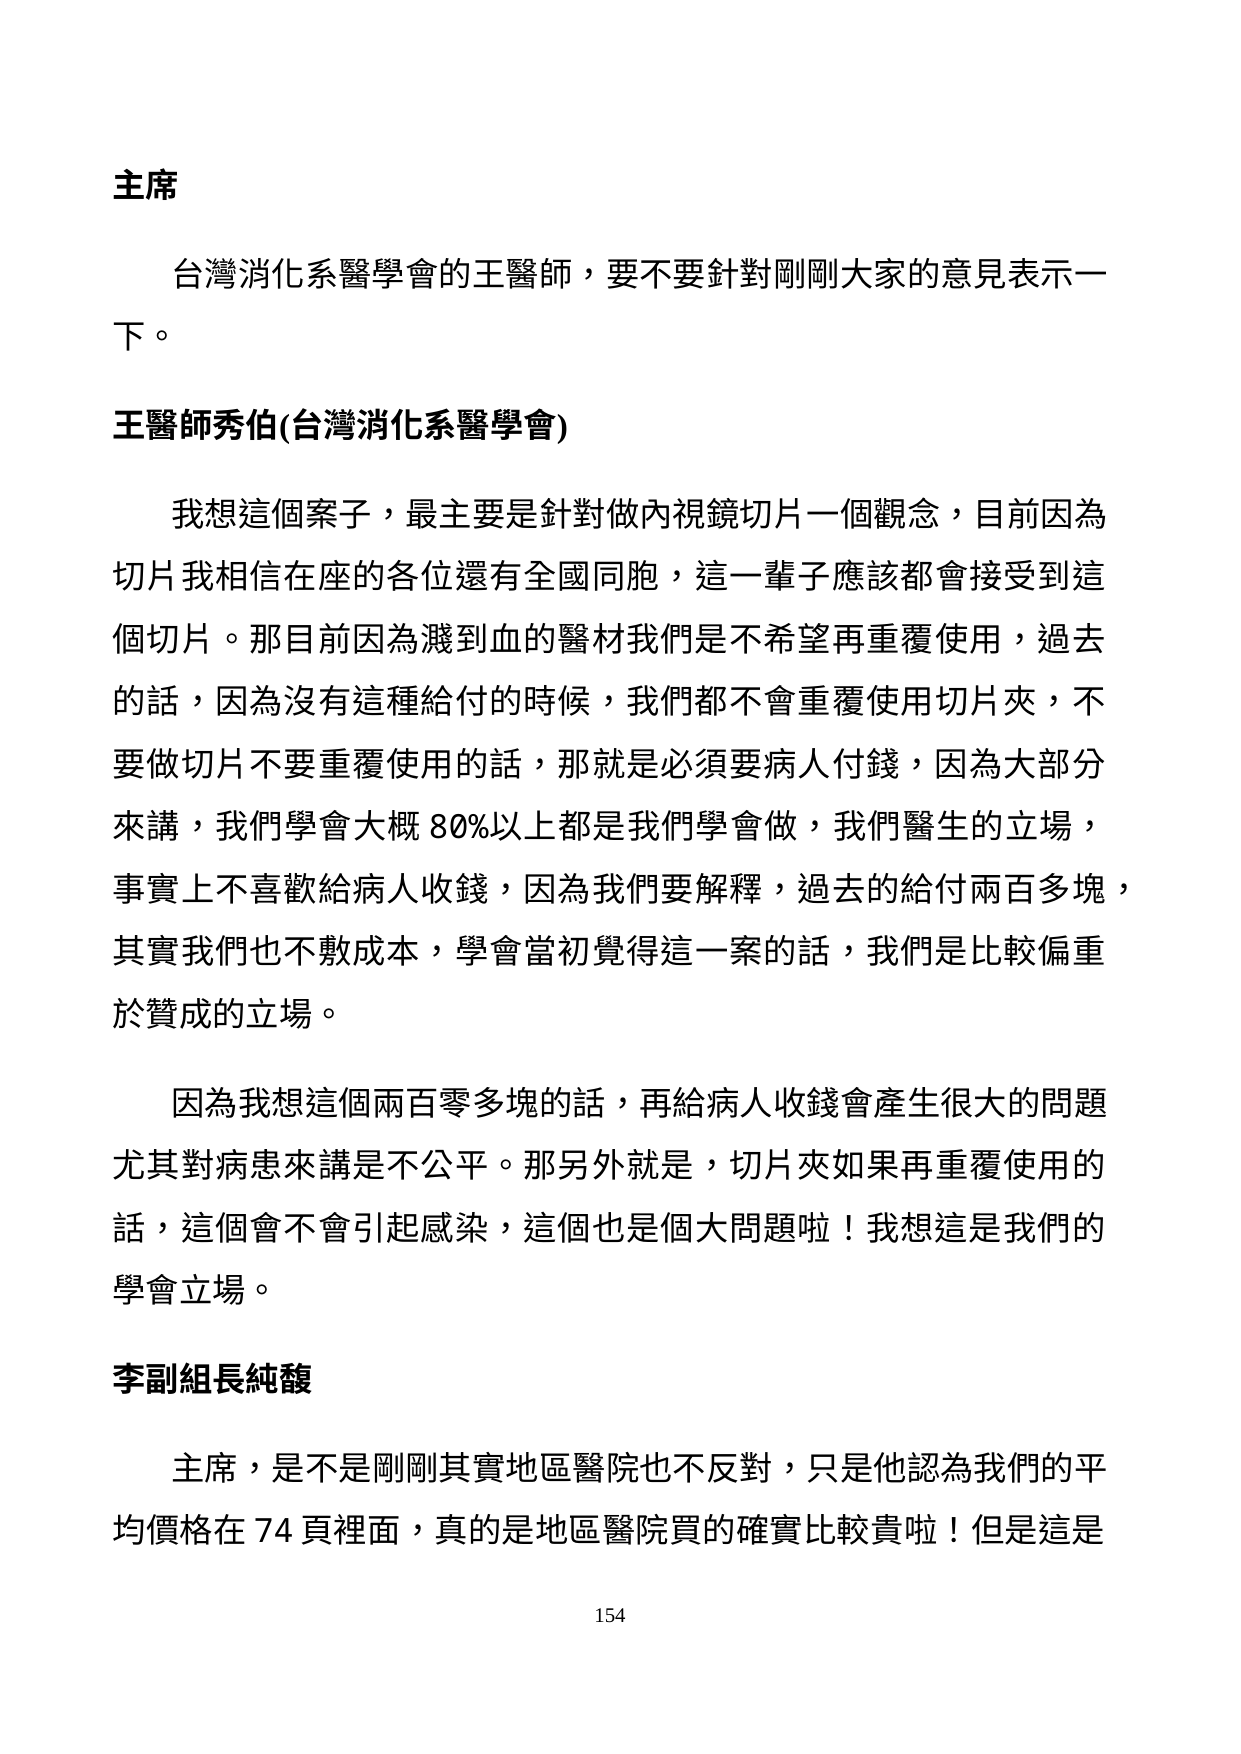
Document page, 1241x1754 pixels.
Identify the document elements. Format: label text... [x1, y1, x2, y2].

text 台灣消化系醫學會的王醫師，要不要針對剛剛大家的意見表示一下。 [112, 230, 1107, 355]
text 因為我想這個兩百零多塊的話，再給病人收錢會產生很大的問題，尤其對病患來講是不公平。那另外就是，切片夾如果再重覆使用的話，這個會不會引起感染，這個也是個大問題啦！我想這是我們的學會立場。 [112, 1059, 1107, 1309]
text 我想這個案子，最主要是針對做內視鏡切片一個觀念，目前因為切片我相信在座的各位還有全國同胞，這一輩子應該都會接受到這個切片。那目前因為濺到血的醫材我們是不希望再重覆使用，過去的話，因為沒有這種給付的時候，我們都不會重覆使用切片夾，不要做切片不要重覆使用的話，那就是必須要病人付錢，因為大部分來講，我們學會大概80%以上都是我們學會做，我們醫生的立場，事實上不喜歡給病人收錢，因為我們要解釋，過去的給付兩百多塊，其實我們也不敷成本，學會當初覺得這一案的話，我們是比較偏重於贊成的立場。 [112, 470, 1107, 1033]
text 主席 [112, 142, 1107, 204]
text 主席，是不是剛剛其實地區醫院也不反對，只是他認為我們的平均價格在74頁裡面，真的是地區醫院買的確實比較貴啦！但是這是 [112, 1424, 1107, 1549]
text 王醫師秀伯(台灣消化系醫學會) [112, 382, 1107, 444]
text 李副組長純馥 [112, 1335, 1107, 1398]
